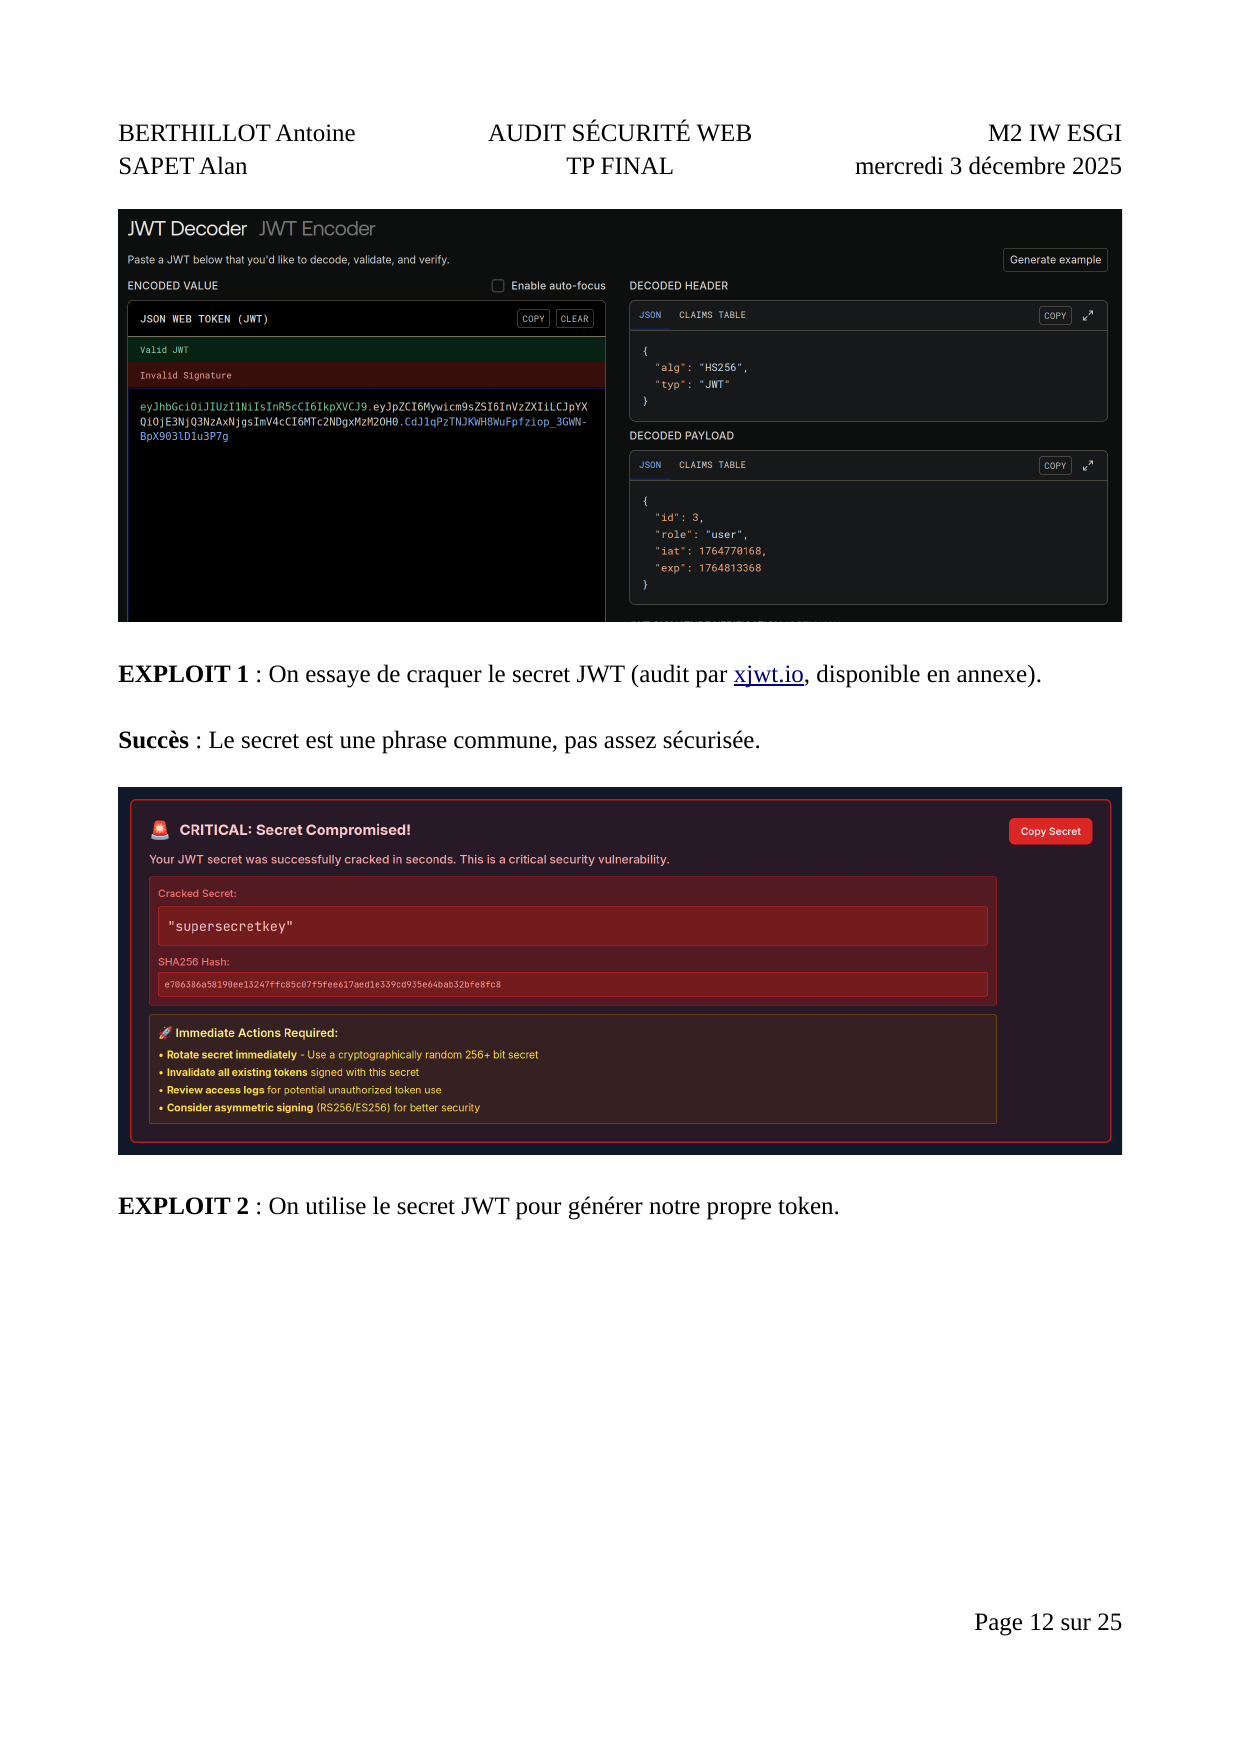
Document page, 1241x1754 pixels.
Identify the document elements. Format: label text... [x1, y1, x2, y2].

text EXPLOIT 2 : On utilise le secret JWT pour générer notre propre token. [118, 1191, 1122, 1220]
picture [118, 787, 1123, 1155]
text EXPLOIT 1 : On essaye de craquer le secret JWT (audit par xjwt.io, disponible en annexe). [118, 659, 1122, 688]
text Succès : Le secret est une phrase commune, pas assez sécurisée. [118, 725, 1122, 754]
picture [118, 209, 1123, 622]
